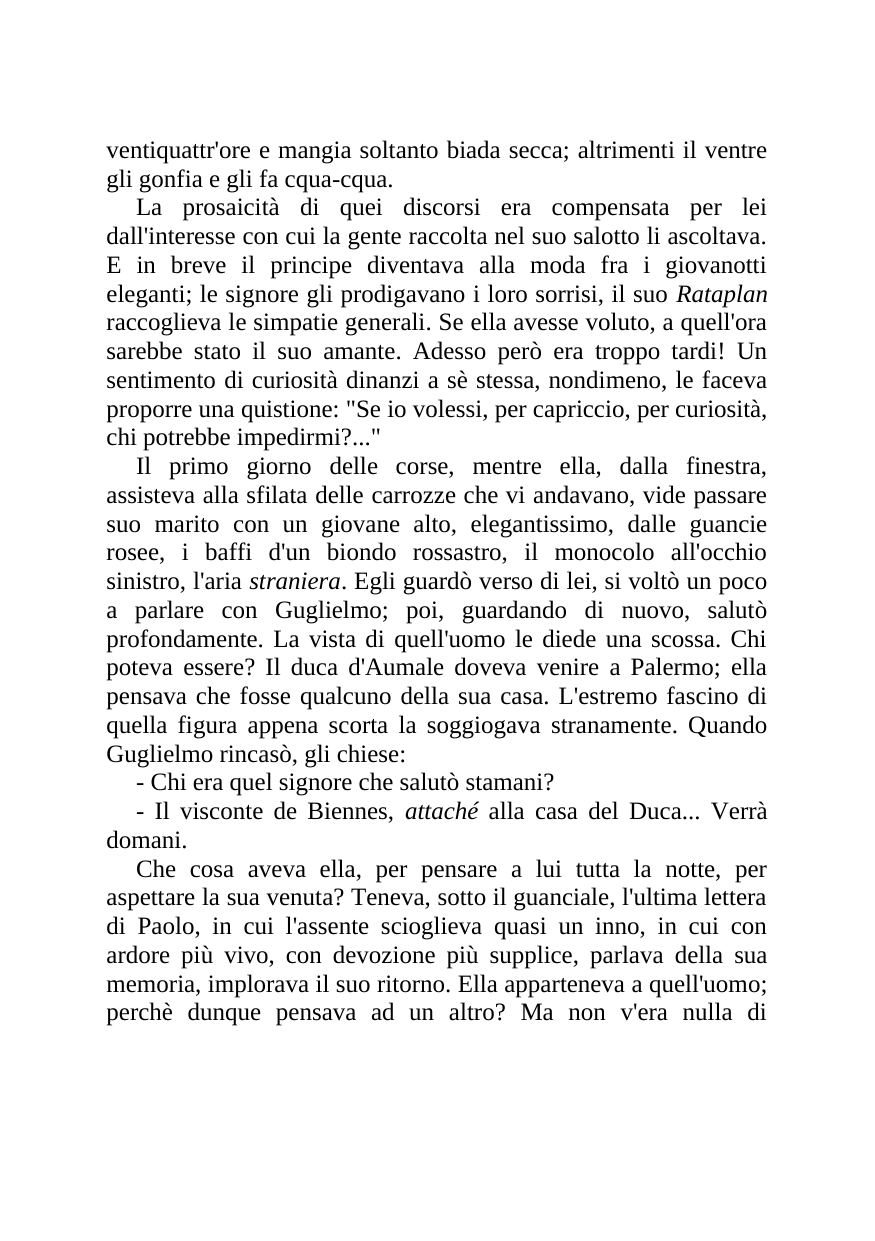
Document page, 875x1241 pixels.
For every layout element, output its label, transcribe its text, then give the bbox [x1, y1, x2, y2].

text - Il visconte de Biennes, attaché alla casa del Duca... Verrà domani. [106, 796, 768, 854]
text Il primo giorno delle corse, mentre ella, dalla finestra, assisteva alla sfilata delle carrozze che vi andavano, vide passare suo marito con un giovane alto, elegantissimo, dalle guancie rosee, i baffi d'un biondo rossastro, il monocolo all'occhio sinistro, l'aria straniera. Egli guardò verso di lei, si voltò un poco a parlare con Guglielmo; poi, guardando di nuovo, salutò profondamente. La vista di quell'uomo le diede una scossa. Chi poteva essere? Il duca d'Aumale doveva venire a Palermo; ella pensava che fosse qualcuno della sua casa. L'estremo fascino di quella figura appena scorta la soggiogava stranamente. Quando Guglielmo rincasò, gli chiese: [106, 451, 768, 767]
text ventiquattr'ore e mangia soltanto biada secca; altrimenti il ventre gli gonfia e gli fa cqua-cqua. [106, 135, 768, 192]
text Che cosa aveva ella, per pensare a lui tutta la notte, per aspettare la sua venuta? Teneva, sotto il guanciale, l'ultima lettera di Paolo, in cui l'assente scioglieva quasi un inno, in cui con ardore più vivo, con devozione più supplice, parlava della sua memoria, implorava il suo ritorno. Ella apparteneva a quell'uomo; perchè dunque pensava ad un altro? Ma non v'era nulla di [106, 854, 768, 1026]
text - Chi era quel signore che salutò stamani? [106, 767, 768, 796]
text La prosaicità di quei discorsi era compensata per lei dall'interesse con cui la gente raccolta nel suo salotto li ascoltava. E in breve il principe diventava alla moda fra i giovanotti eleganti; le signore gli prodigavano i loro sorrisi, il suo Rataplan raccoglieva le simpatie generali. Se ella avesse voluto, a quell'ora sarebbe stato il suo amante. Adesso però era troppo tardi! Un sentimento di curiosità dinanzi a sè stessa, nondimeno, le faceva proporre una quistione: "Se io volessi, per capriccio, per curiosità, chi potrebbe impedirmi?..." [106, 192, 768, 451]
